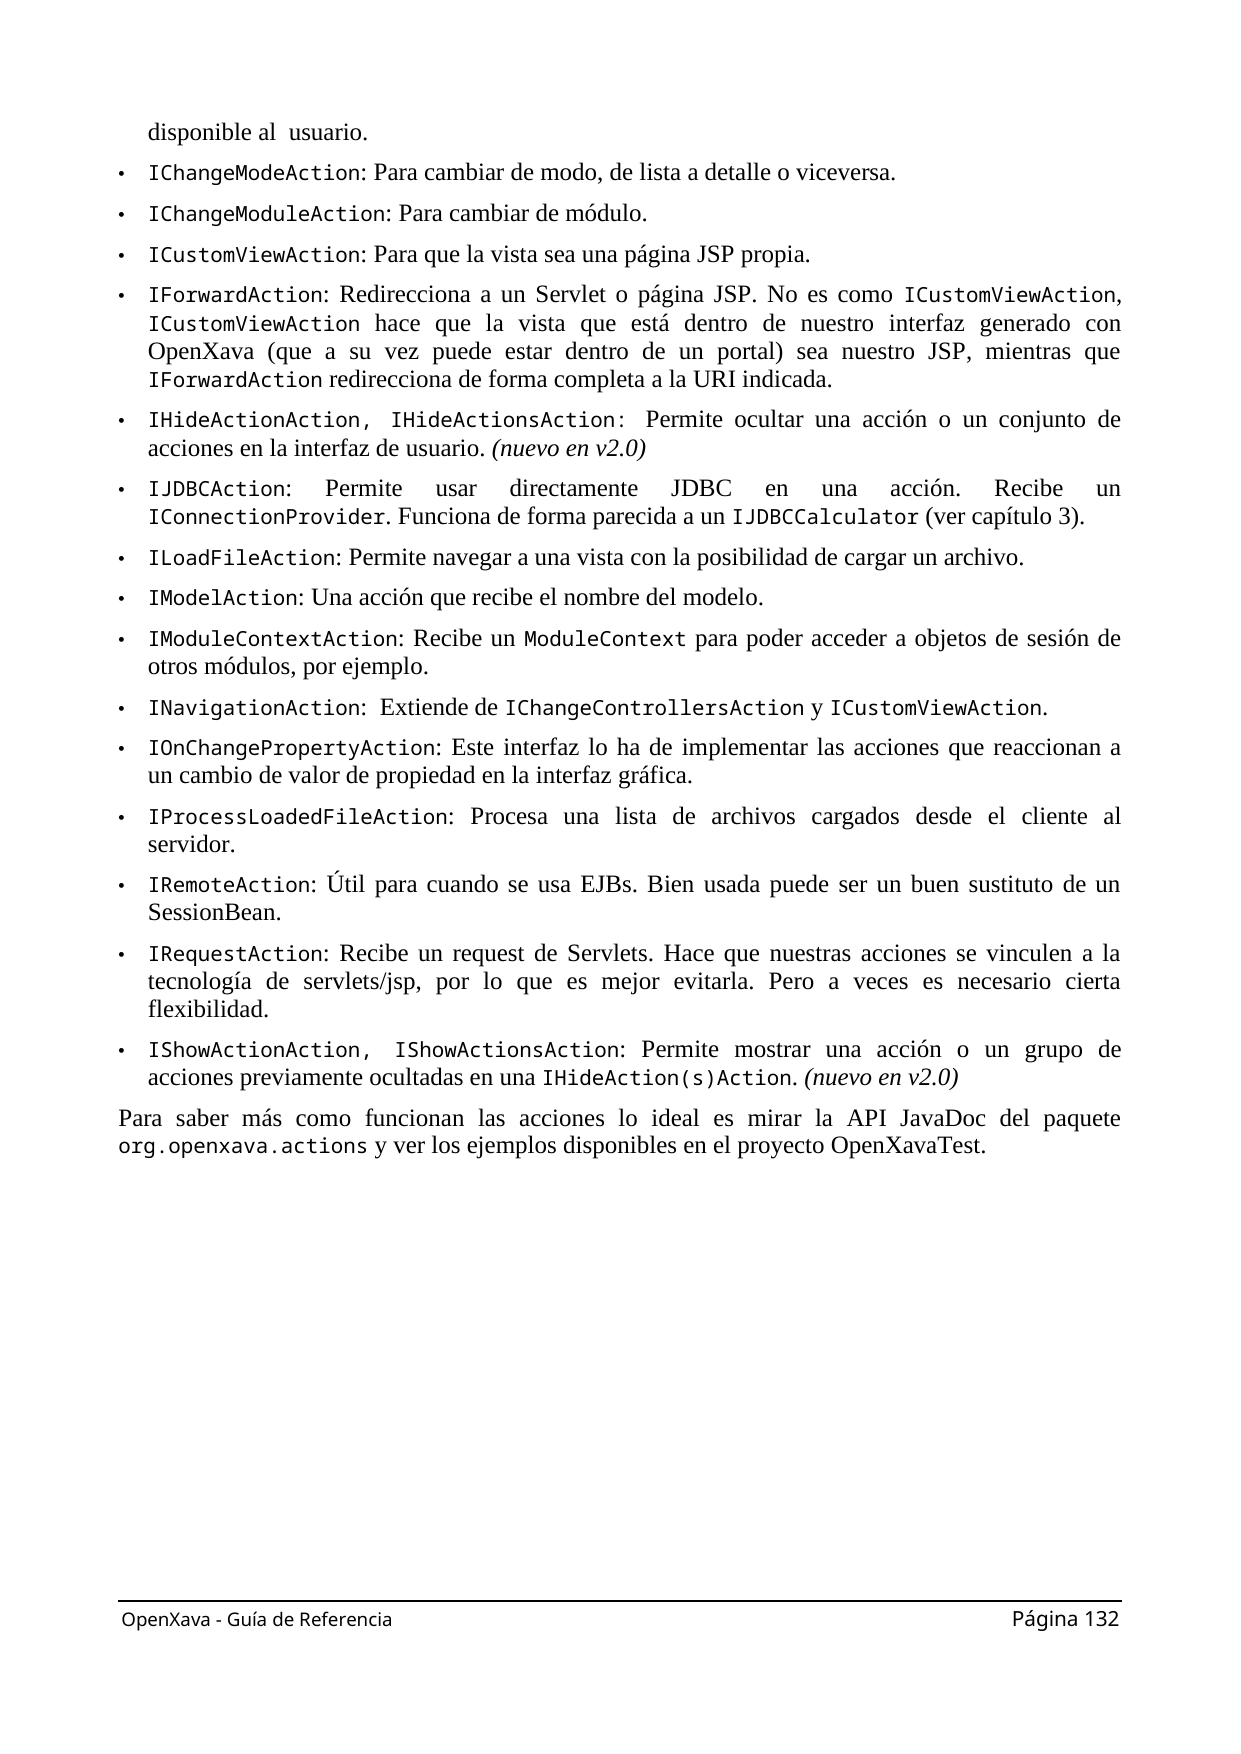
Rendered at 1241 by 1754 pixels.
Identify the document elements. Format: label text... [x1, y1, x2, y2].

list IProcessLoadedFileAction: Procesa una lista de archivos cargados desde el cliente al servidor. [118, 802, 1122, 858]
list ICustomViewAction: Para que la vista sea una página JSP propia. [118, 240, 1122, 268]
list IHideActionAction, IHideActionsAction: Permite ocultar una acción o un conjunto de acciones en la interfaz de usuario. (nuevo en v2.0) [118, 405, 1122, 461]
list ILoadFileAction: Permite navegar a una vista con la posibilidad de cargar un archivo. [118, 543, 1122, 571]
list IShowActionAction, IShowActionsAction: Permite mostrar una acción o un grupo de acciones previamente ocultadas en una IHideAction(s)Action. (nuevo en v2.0) [118, 1035, 1122, 1091]
list IChangeModuleAction: Para cambiar de módulo. [118, 199, 1122, 227]
list IForwardAction: Redirecciona a un Servlet o página JSP. No es como ICustomViewAction, ICustomViewAction hace que la vista que está dentro de nuestro interfaz generado con OpenXava (que a su vez puede estar dentro de un portal) sea nuestro JSP, mientras que IForwardAction redirecciona de forma completa a la URI indicada. [118, 281, 1122, 393]
list IModelAction: Una acción que recibe el nombre del modelo. [118, 583, 1122, 612]
list IChangeModeAction: Para cambiar de modo, de lista a detalle o viceversa. [118, 158, 1122, 187]
list INavigationAction: Extiende de IChangeControllersAction y ICustomViewAction. [118, 693, 1122, 721]
list IModuleContextAction: Recibe un ModuleContext para poder acceder a objetos de sesión de otros módulos, por ejemplo. [118, 624, 1122, 680]
list IRemoteAction: Útil para cuando se usa EJBs. Bien usada puede ser un buen sustituto de un SessionBean. [118, 870, 1122, 926]
list disponible al usuario. [118, 118, 1122, 146]
text Para saber más como funcionan las acciones lo ideal es mirar la API JavaDoc del paquete org.openxava.actions y ver los ejemplos disponibles en el proyecto OpenXavaTest. [118, 1104, 1122, 1160]
list IRequestAction: Recibe un request de Servlets. Hace que nuestras acciones se vinculen a la tecnología de servlets/jsp, por lo que es mejor evitarla. Pero a veces es necesario cierta flexibilidad. [118, 939, 1122, 1022]
list IOnChangePropertyAction: Este interfaz lo ha de implementar las acciones que reaccionan a un cambio de valor de propiedad en la interfaz gráfica. [118, 733, 1122, 789]
list IJDBCAction: Permite usar directamente JDBC en una acción. Recibe un IConnectionProvider. Funciona de forma parecida a un IJDBCCalculator (ver capítulo 3). [118, 474, 1122, 530]
